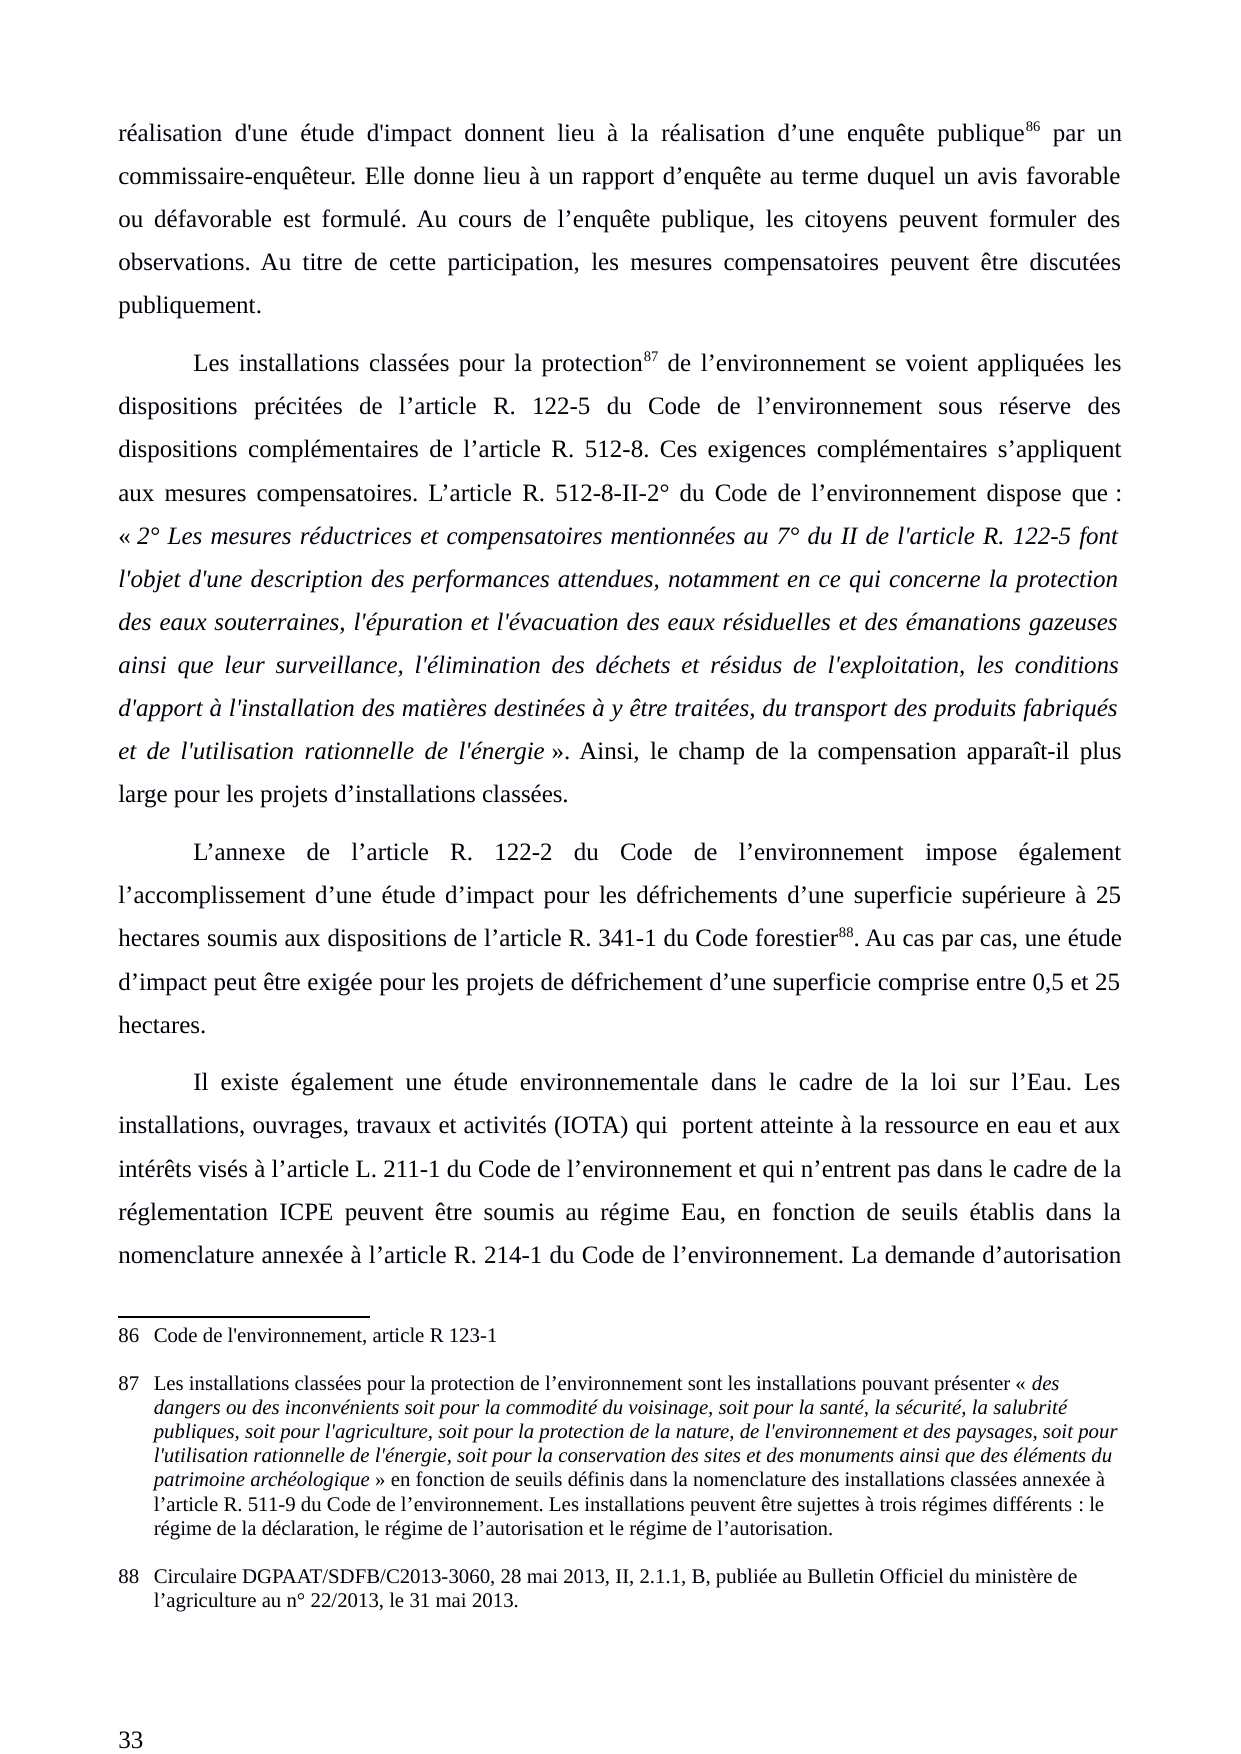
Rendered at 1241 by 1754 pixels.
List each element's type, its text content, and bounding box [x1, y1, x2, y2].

text Les installations classées pour la protection de l’environnement sont les installations pouvant présenter « des dangers ou des inconvénients soit pour la commodité du voisinage, soit pour la santé, la sécurité, la salubrité publiques, soit pour l'agriculture, soit pour la protection de la nature, de l'environnement et des paysages, soit pour l'utilisation rationnelle de l'énergie, soit pour la conservation des sites et des monuments ainsi que des éléments du patrimoine archéologique » en fonction de seuils définis dans la nomenclature des installations classées annexée à l’article R. 511-9 du Code de l’environnement. Les installations peuvent être sujettes à trois régimes différents : le régime de la déclaration, le régime de l’autorisation et le régime de l’autorisation. [118, 1371, 1122, 1539]
text L’annexe de l’article R. 122-2 du Code de l’environnement impose également l’accomplissement d’une étude d’impact pour les défrichements d’une superficie supérieure à 25 hectares soumis aux dispositions de l’article R. 341-1 du Code forestier. Au cas par cas, une étude d’impact peut être exigée pour les projets de défrichement d’une superficie comprise entre 0,5 et 25 hectares. [118, 837, 1122, 1038]
text Il existe également une étude environnementale dans le cadre de la loi sur l’Eau. Les installations, ouvrages, travaux et activités (IOTA) qui portent atteinte à la ressource en eau et aux intérêts visés à l’article L. 211-1 du Code de l’environnement et qui n’entrent pas dans le cadre de la réglementation ICPE peuvent être soumis au régime Eau, en fonction de seuils établis dans la nomenclature annexée à l’article R. 214-1 du Code de l’environnement. La demande d’autorisation [118, 1067, 1122, 1269]
text Code de l'environnement, article R 123-1 [118, 1323, 1122, 1347]
text Les installations classées pour la protection de l’environnement se voient appliquées les dispositions précitées de l’article R. 122-5 du Code de l’environnement sous réserve des dispositions complémentaires de l’article R. 512-8. Ces exigences complémentaires s’appliquent aux mesures compensatoires. L’article R. 512-8-II-2° du Code de l’environnement dispose que : « 2° Les mesures réductrices et compensatoires mentionnées au 7° du II de l'article R. 122-5 font l'objet d'une description des performances attendues, notamment en ce qui concerne la protection des eaux souterraines, l'épuration et l'évacuation des eaux résiduelles et des émanations gazeuses ainsi que leur surveillance, l'élimination des déchets et résidus de l'exploitation, les conditions d'apport à l'installation des matières destinées à y être traitées, du transport des produits fabriqués et de l'utilisation rationnelle de l'énergie ». Ainsi, le champ de la compensation apparaît-il plus large pour les projets d’installations classées. [118, 348, 1122, 808]
text réalisation d'une étude d'impact donnent lieu à la réalisation d’une enquête publique par un commissaire-enquêteur. Elle donne lieu à un rapport d’enquête au terme duquel un avis favorable ou défavorable est formulé. Au cours de l’enquête publique, les citoyens peuvent formuler des observations. Au titre de cette participation, les mesures compensatoires peuvent être discutées publiquement. [118, 118, 1122, 319]
text Circulaire DGPAAT/SDFB/C2013-3060, 28 mai 2013, II, 2.1.1, B, publiée au Bulletin Officiel du ministère de l’agriculture au n° 22/2013, le 31 mai 2013. [118, 1564, 1122, 1612]
